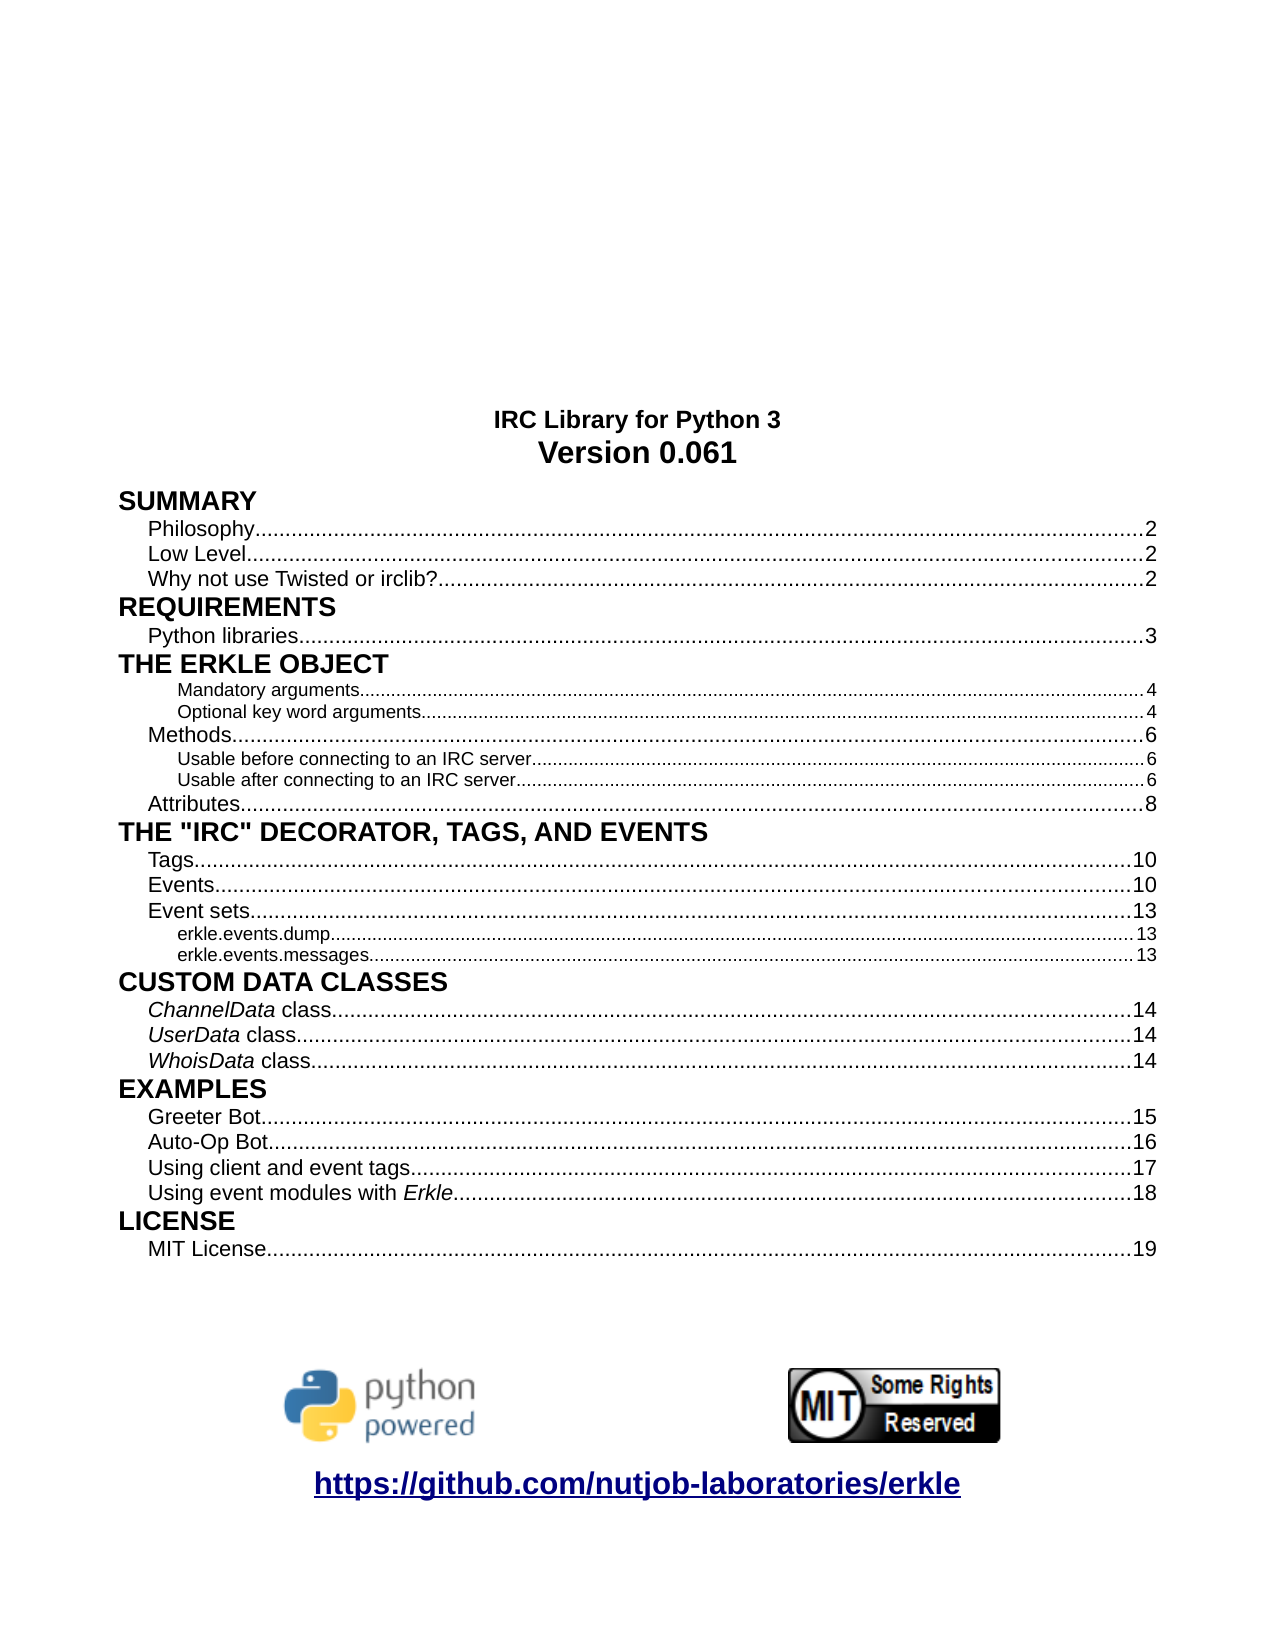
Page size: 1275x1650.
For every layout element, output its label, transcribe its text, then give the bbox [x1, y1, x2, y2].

text Event sets 13 [148, 897, 1157, 923]
subtitle Summary [118, 484, 1157, 516]
subtitle The Erkle Object [118, 648, 1157, 679]
text Optional key word arguments 4 [177, 701, 1157, 722]
text Tags 10 [148, 847, 1157, 872]
text Events 10 [148, 872, 1157, 897]
text MIT License 19 [148, 1236, 1157, 1261]
text Usable before connecting to an IRC server 6 [177, 747, 1157, 769]
subtitle Custom data classes [118, 966, 1157, 997]
text Using client and event tags 17 [148, 1154, 1157, 1179]
text UserData class 14 [148, 1022, 1157, 1047]
subtitle Examples [118, 1073, 1157, 1104]
subtitle License [118, 1205, 1157, 1236]
text Philosophy 2 [148, 516, 1157, 541]
text erkle.events.dump 13 [177, 923, 1157, 944]
picture [274, 1363, 487, 1448]
text Usable after connecting to an IRC server 6 [177, 769, 1157, 791]
text Auto-Op Bot 16 [148, 1129, 1157, 1154]
text Using event modules with Erkle 18 [148, 1179, 1157, 1205]
text Version 0.061 [118, 434, 1157, 470]
picture [788, 1368, 1001, 1443]
text Greeter Bot 15 [148, 1104, 1157, 1129]
text erkle.events.messages 13 [177, 944, 1157, 966]
subtitle Requirements [118, 591, 1157, 623]
text IRC Library for Python 3 [118, 406, 1157, 434]
text Attributes 8 [148, 791, 1157, 816]
text Python libraries 3 [148, 623, 1157, 648]
text WhoisData class 14 [148, 1047, 1157, 1073]
text Low Level 2 [148, 541, 1157, 566]
text ChannelData class 14 [148, 997, 1157, 1022]
text Mandatory arguments 4 [177, 679, 1157, 701]
subtitle The "irc" decorator, tags, and events [118, 816, 1157, 847]
text Why not use Twisted or irclib? 2 [148, 566, 1157, 591]
text Methods 6 [148, 722, 1157, 747]
